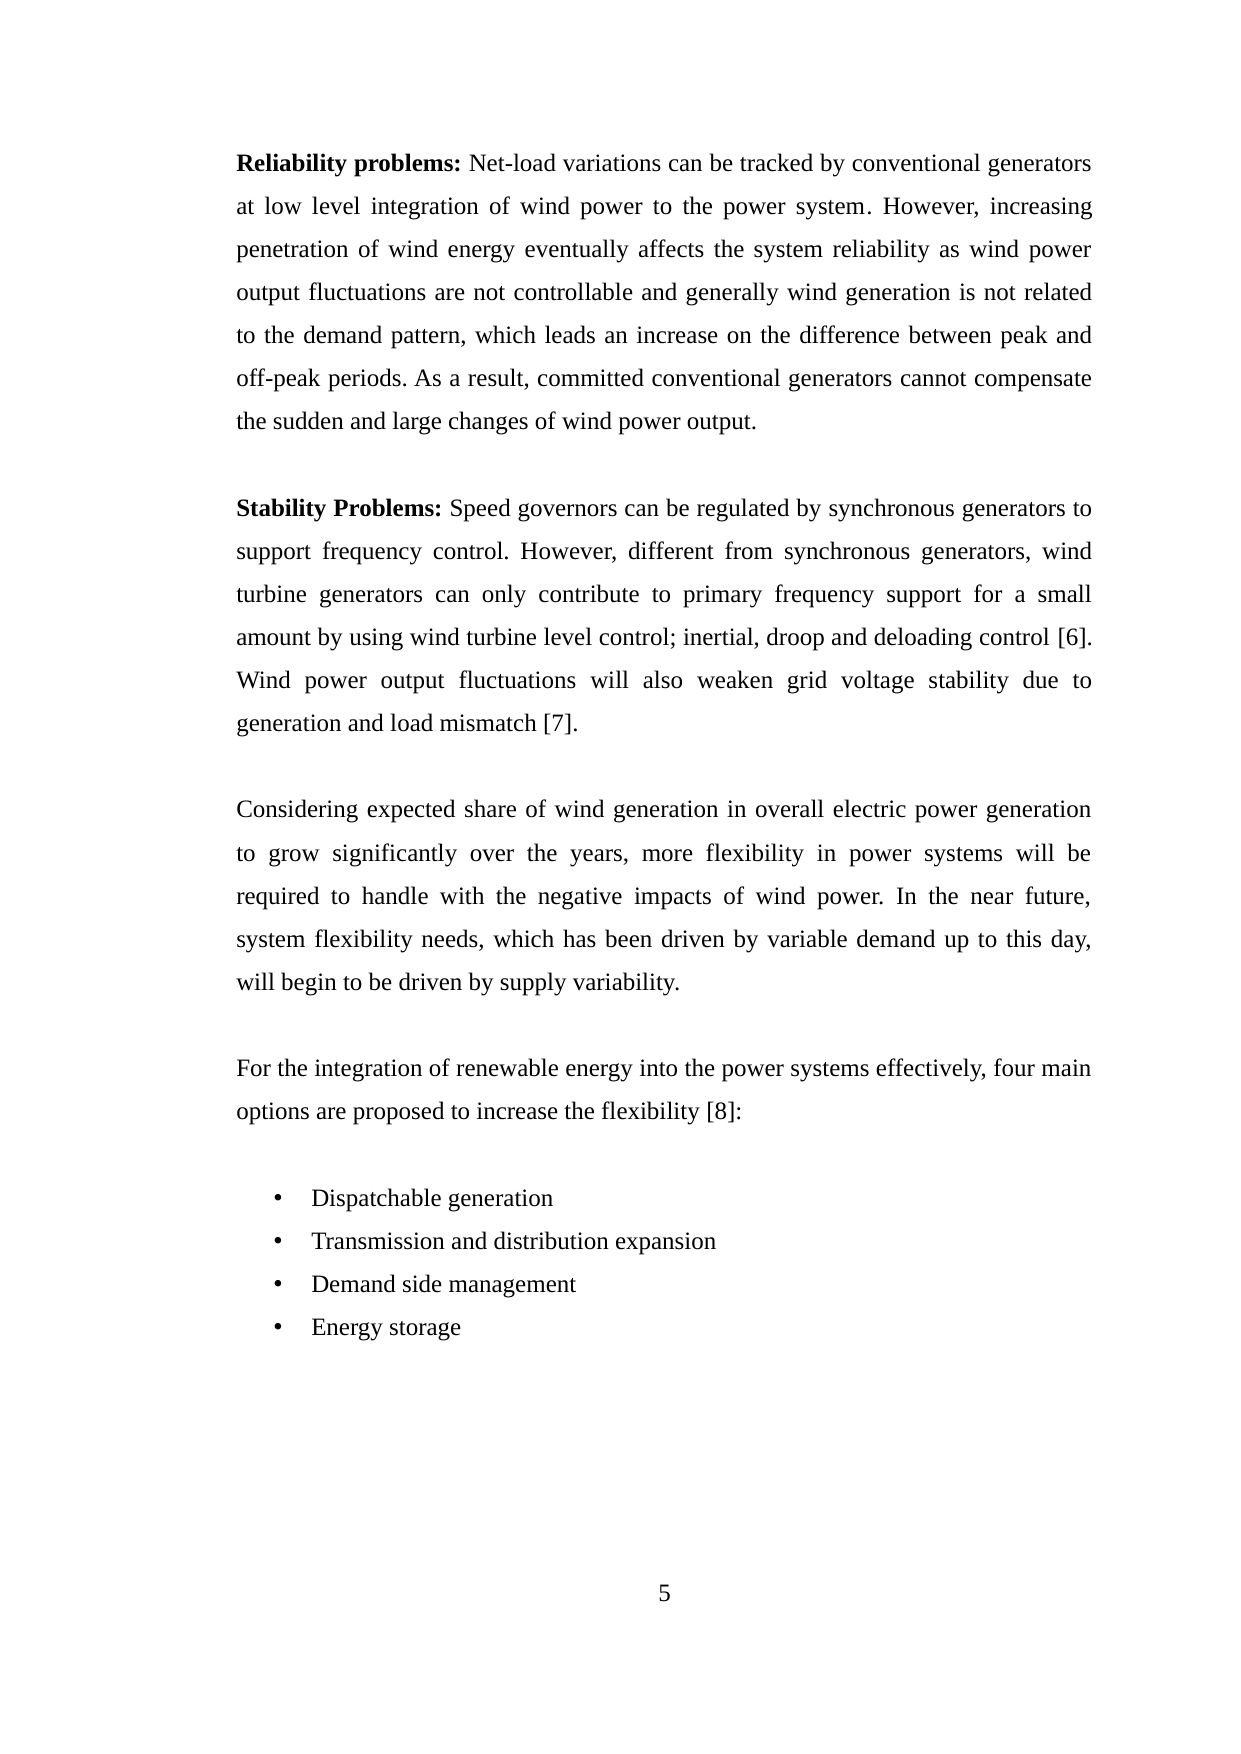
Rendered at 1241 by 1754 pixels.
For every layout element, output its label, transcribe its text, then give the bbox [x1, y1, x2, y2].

text Stability Problems: Speed governors can be regulated by synchronous generators to support frequency control. However, different from synchronous generators, wind turbine generators can only contribute to primary frequency support for a small amount by using wind turbine level control; inertial, droop and deloading control [6]. Wind power output fluctuations will also weaken grid voltage stability due to generation and load mismatch [7]. [236, 493, 1093, 737]
list Dispatchable generation [273, 1183, 1093, 1211]
list Transmission and distribution expansion [273, 1226, 1093, 1254]
list Demand side management [273, 1269, 1093, 1298]
text Reliability problems: Net-load variations can be tracked by conventional generators at low level integration of wind power to the power system. However, increasing penetration of wind energy eventually affects the system reliability as wind power output fluctuations are not controllable and generally wind generation is not related to the demand pattern, which leads an increase on the difference between peak and off-peak periods. As a result, committed conventional generators cannot compensate the sudden and large changes of wind power output. [236, 148, 1093, 435]
list Energy storage [273, 1312, 1093, 1341]
text Considering expected share of wind generation in overall electric power generation to grow significantly over the years, more flexibility in power systems will be required to handle with the negative impacts of wind power. In the near future, system flexibility needs, which has been driven by variable demand up to this day, will begin to be driven by supply variability. [236, 794, 1093, 996]
text For the integration of renewable energy into the power systems effectively, four main options are proposed to increase the flexibility [8]: [236, 1053, 1093, 1125]
